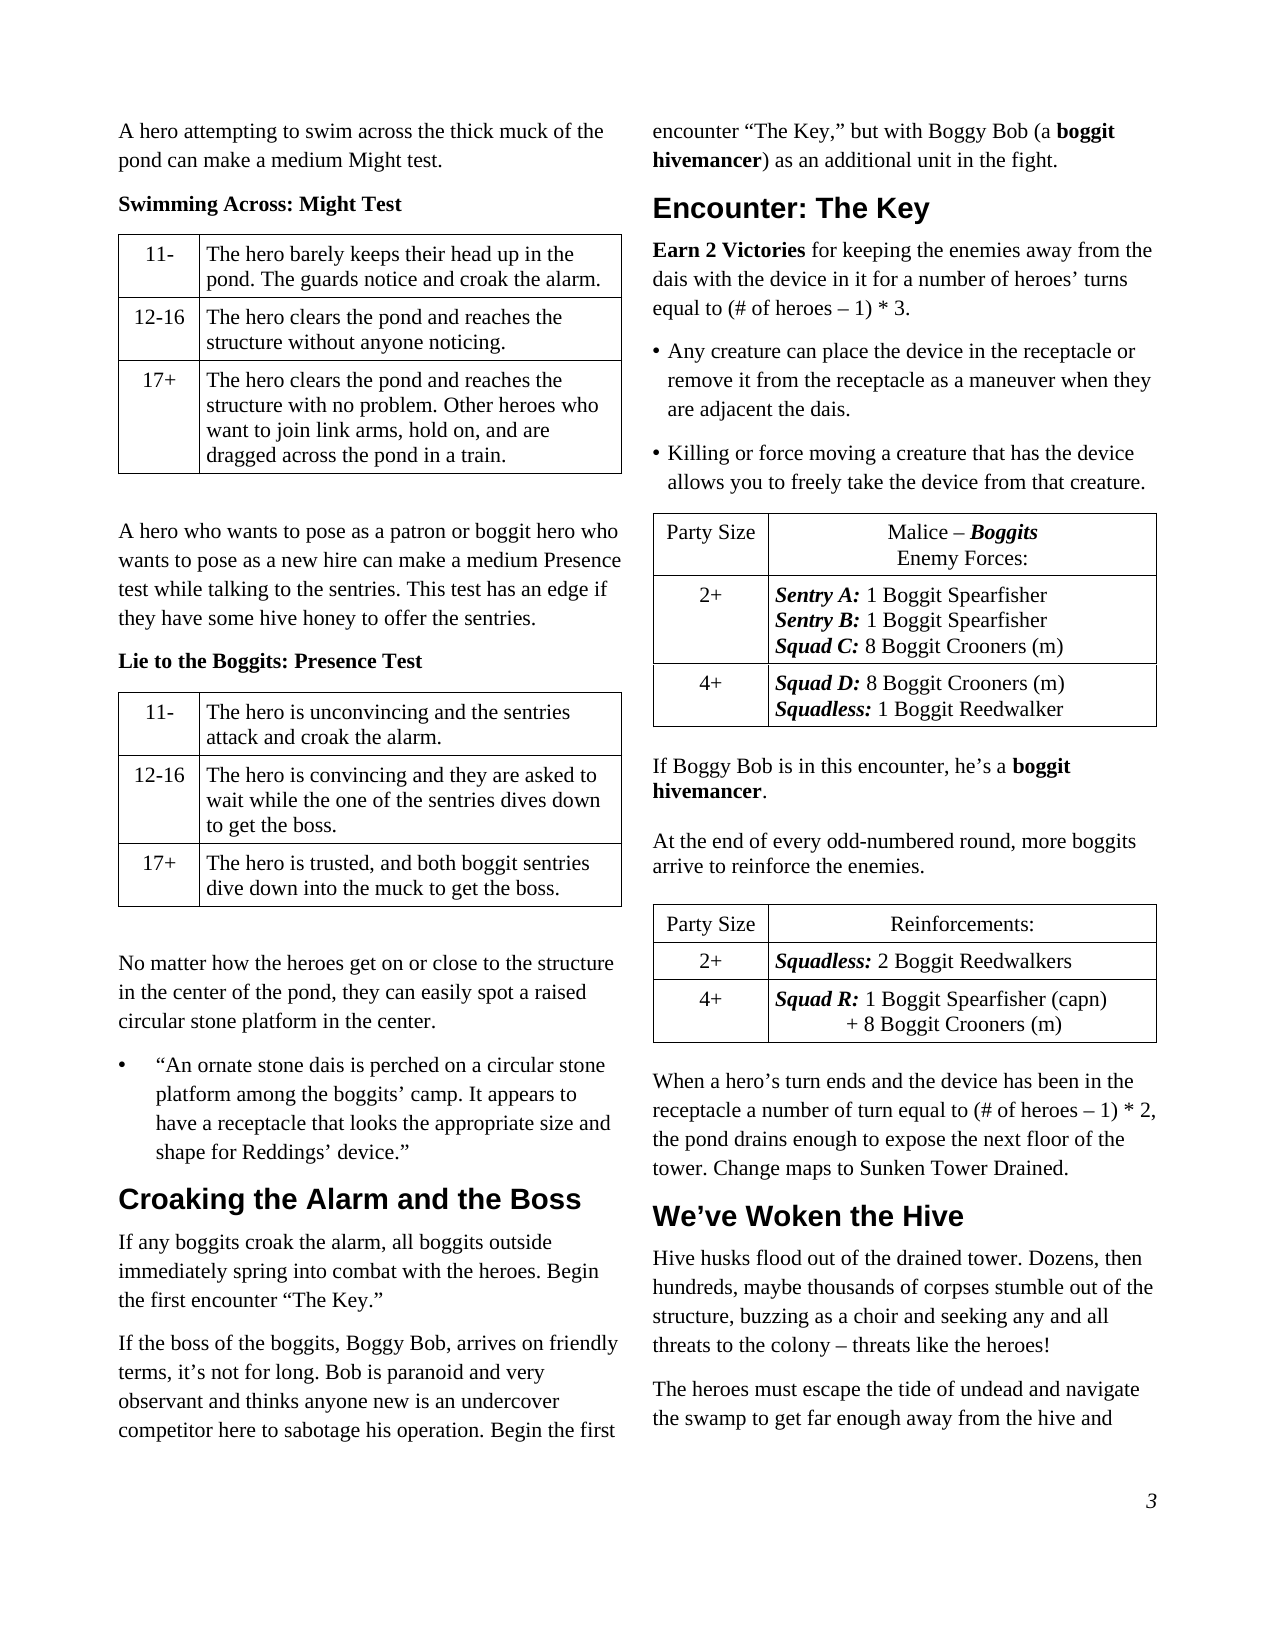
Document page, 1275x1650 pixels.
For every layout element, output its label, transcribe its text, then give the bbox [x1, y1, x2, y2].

table_cell Squadless: 2 Boggit Reedwalkers [769, 943, 1156, 979]
text If Boggy Bob is in this encounter, he’s a boggit hivemancer. [652, 753, 1157, 803]
table_cell Sentry A: 1 Boggit Spearfisher Sentry B: 1 Boggit Spearfisher Squad C: 8 Boggit Crooners (m) [769, 576, 1156, 663]
text At the end of every odd-numbered round, more boggits arrive to reinforce the enemies. [652, 828, 1157, 879]
list Any creature can place the device in the receptacle or remove it from the receptacle as a maneuver when they are adjacent the dais. [652, 338, 1157, 422]
table_header 11- [119, 235, 199, 297]
subtitle Croaking the Alarm and the Boss [118, 1182, 622, 1216]
text When a hero’s turn ends and the device has been in the receptacle a number of turn equal to (# of heroes – 1) * 2, the pond drains enough to expose the next floor of the tower. Change maps to Sunken Tower Drained. [652, 1068, 1157, 1181]
table_cell The hero clears the pond and reaches the structure without anyone noticing. [200, 298, 621, 360]
table_cell Squad D: 8 Boggit Crooners (m) Squadless: 1 Boggit Reedwalker [769, 665, 1156, 726]
table_cell 4+ [654, 980, 768, 1042]
text The heroes must escape the tide of undead and navigate the swamp to get far enough away from the hive and [652, 1376, 1157, 1430]
table_cell 4+ [654, 665, 768, 726]
table_cell The hero is trusted, and both boggit sentries dive down into the muck to get the boss. [200, 844, 621, 906]
table_header Party Size [654, 514, 768, 575]
table_header The hero barely keeps their head up in the pond. The guards notice and croak the alarm. [200, 235, 621, 297]
table_cell The hero clears the pond and reaches the structure with no problem. Other heroes who want to join link arms, hold on, and are dragged across the pond in a train. [200, 361, 621, 473]
text A hero who wants to pose as a patron or boggit hero who wants to pose as a new hire can make a medium Presence test while talking to the sentries. This test has an edge if they have some hive honey to offer the sentries. [118, 518, 622, 630]
list “An ornate stone dais is perched on a circular stone platform among the boggits’ camp. It appears to have a receptacle that looks the appropriate size and shape for Reddings’ device.” [118, 1052, 622, 1164]
table_cell 17+ [119, 844, 199, 906]
table_cell 12-16 [119, 298, 199, 360]
table_cell 2+ [654, 576, 768, 663]
text A hero attempting to swim across the thick muck of the pond can make a medium Might test. [118, 118, 622, 172]
text encounter “The Key,” but with Boggy Bob (a boggit hivemancer) as an additional unit in the fight. [652, 118, 1157, 172]
list Killing or force moving a creature that has the device allows you to freely take the device from that creature. [652, 440, 1157, 494]
text If the boss of the boggits, Boggy Bob, arrives on friendly terms, it’s not for long. Bob is paranoid and very observant and thinks anyone new is an undercover competitor here to sabotage his operation. Begin the first [118, 1330, 622, 1442]
text If any boggits croak the alarm, all boggits outside immediately spring into combat with the heroes. Begin the first encounter “The Key.” [118, 1229, 622, 1312]
table_header Reinforcements: [769, 905, 1156, 942]
table_cell The hero is convincing and they are asked to wait while the one of the sentries dives down to get the boss. [200, 756, 621, 843]
text Lie to the Boggits: Presence Test [118, 648, 622, 673]
text Hive husks flood out of the drained tower. Dozens, then hundreds, maybe thousands of corpses stumble out of the structure, buzzing as a choir and seeking any and all threats to the colony – threats like the heroes! [652, 1245, 1157, 1357]
subtitle Encounter: The Key [652, 191, 1157, 224]
table_header The hero is unconvincing and the sentries attack and croak the alarm. [200, 693, 621, 755]
table_cell Squad R: 1 Boggit Spearfisher (capn) + 8 Boggit Crooners (m) [769, 980, 1156, 1042]
subtitle We’ve Woken the Hive [652, 1199, 1157, 1233]
text Earn 2 Victories for keeping the enemies away from the dais with the device in it for a number of heroes’ turns equal to (# of heroes – 1) * 3. [652, 237, 1157, 320]
table_header Party Size [654, 905, 768, 942]
table_header Malice – Boggits Enemy Forces: [769, 514, 1156, 575]
table_header 11- [119, 693, 199, 755]
table_cell 12-16 [119, 756, 199, 843]
text Swimming Across: Might Test [118, 191, 622, 216]
text No matter how the heroes get on or close to the structure in the center of the pond, they can easily spot a raised circular stone platform in the center. [118, 950, 622, 1033]
table_cell 17+ [119, 361, 199, 473]
table_cell 2+ [654, 943, 768, 979]
